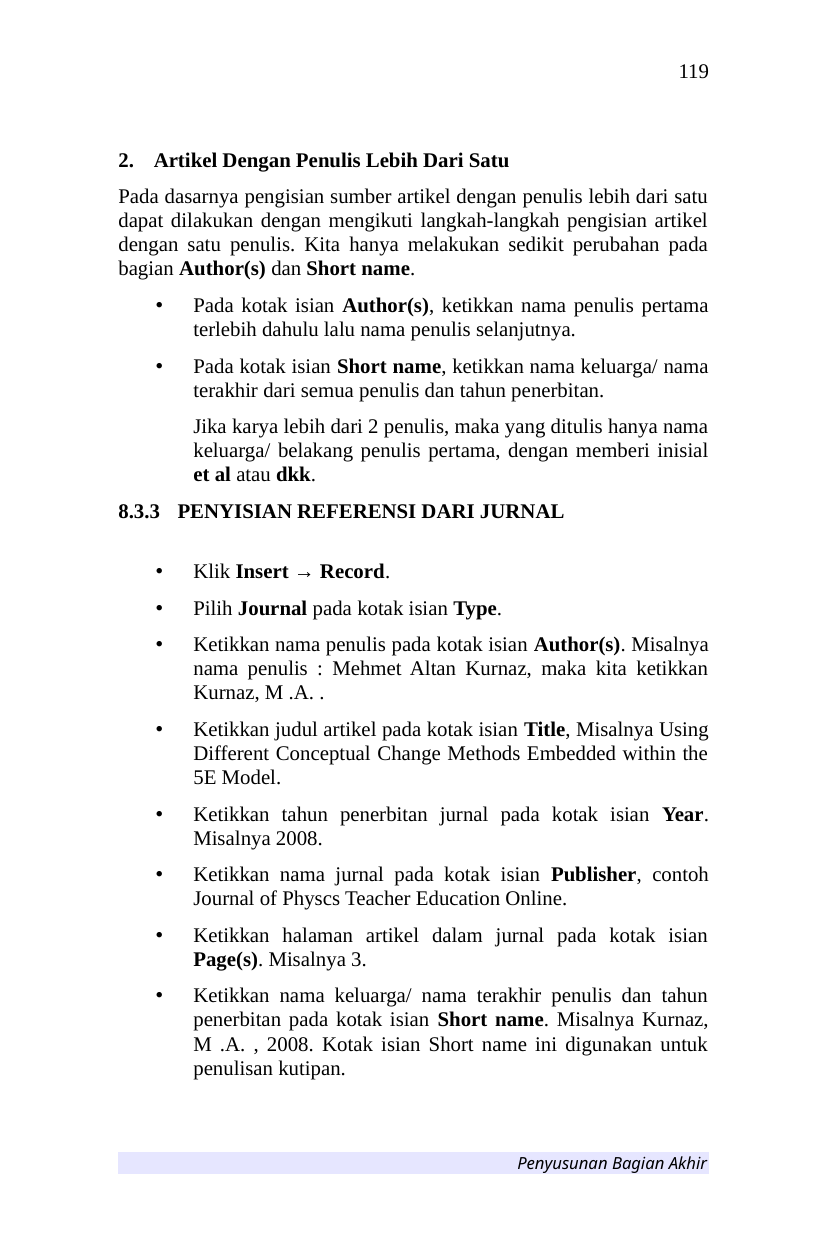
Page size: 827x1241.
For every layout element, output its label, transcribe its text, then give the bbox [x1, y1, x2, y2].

text Pada dasarnya pengisian sumber artikel dengan penulis lebih dari satu dapat dilakukan dengan mengikuti langkah-langkah pengisian artikel dengan satu penulis. Kita hanya melakukan sedikit perubahan pada bagian Author(s) dan Short name. [118, 184, 709, 280]
list Ketikkan tahun penerbitan jurnal pada kotak isian Year. Misalnya 2008. [156, 801, 709, 849]
subtitle Artikel dengan penulis lebih dari satu [118, 148, 709, 172]
list Jika karya lebih dari 2 penulis, maka yang ditulis hanya nama keluarga/ belakang penulis pertama, dengan memberi inisial et al atau dkk. [156, 414, 709, 486]
list Klik Insert → Record. [156, 559, 709, 583]
list Ketikkan halaman artikel dalam jurnal pada kotak isian Page(s). Misalnya 3. [156, 923, 709, 971]
subtitle Penyisian referensi dari jurnal [118, 499, 709, 523]
list Ketikkan nama keluarga/ nama terakhir penulis dan tahun penerbitan pada kotak isian Short name. Misalnya Kurnaz, M .A. , 2008. Kotak isian Short name ini digunakan untuk penulisan kutipan. [156, 983, 709, 1079]
list Pilih Journal pada kotak isian Type. [156, 596, 709, 619]
list Ketikkan judul artikel pada kotak isian Title, Misalnya Using Different Conceptual Change Methods Embedded within the 5E Model. [156, 717, 709, 789]
list Ketikkan nama jurnal pada kotak isian Publisher, contoh Journal of Physcs Teacher Education Online. [156, 862, 709, 910]
list Pada kotak isian Short name, ketikkan nama keluarga/ nama terakhir dari semua penulis dan tahun penerbitan. [156, 353, 709, 402]
list Ketikkan nama penulis pada kotak isian Author(s). Misalnya nama penulis : Mehmet Altan Kurnaz, maka kita ketikkan Kurnaz, M .A. . [156, 632, 709, 704]
list Pada kotak isian Author(s), ketikkan nama penulis pertama terlebih dahulu lalu nama penulis selanjutnya. [156, 293, 709, 341]
